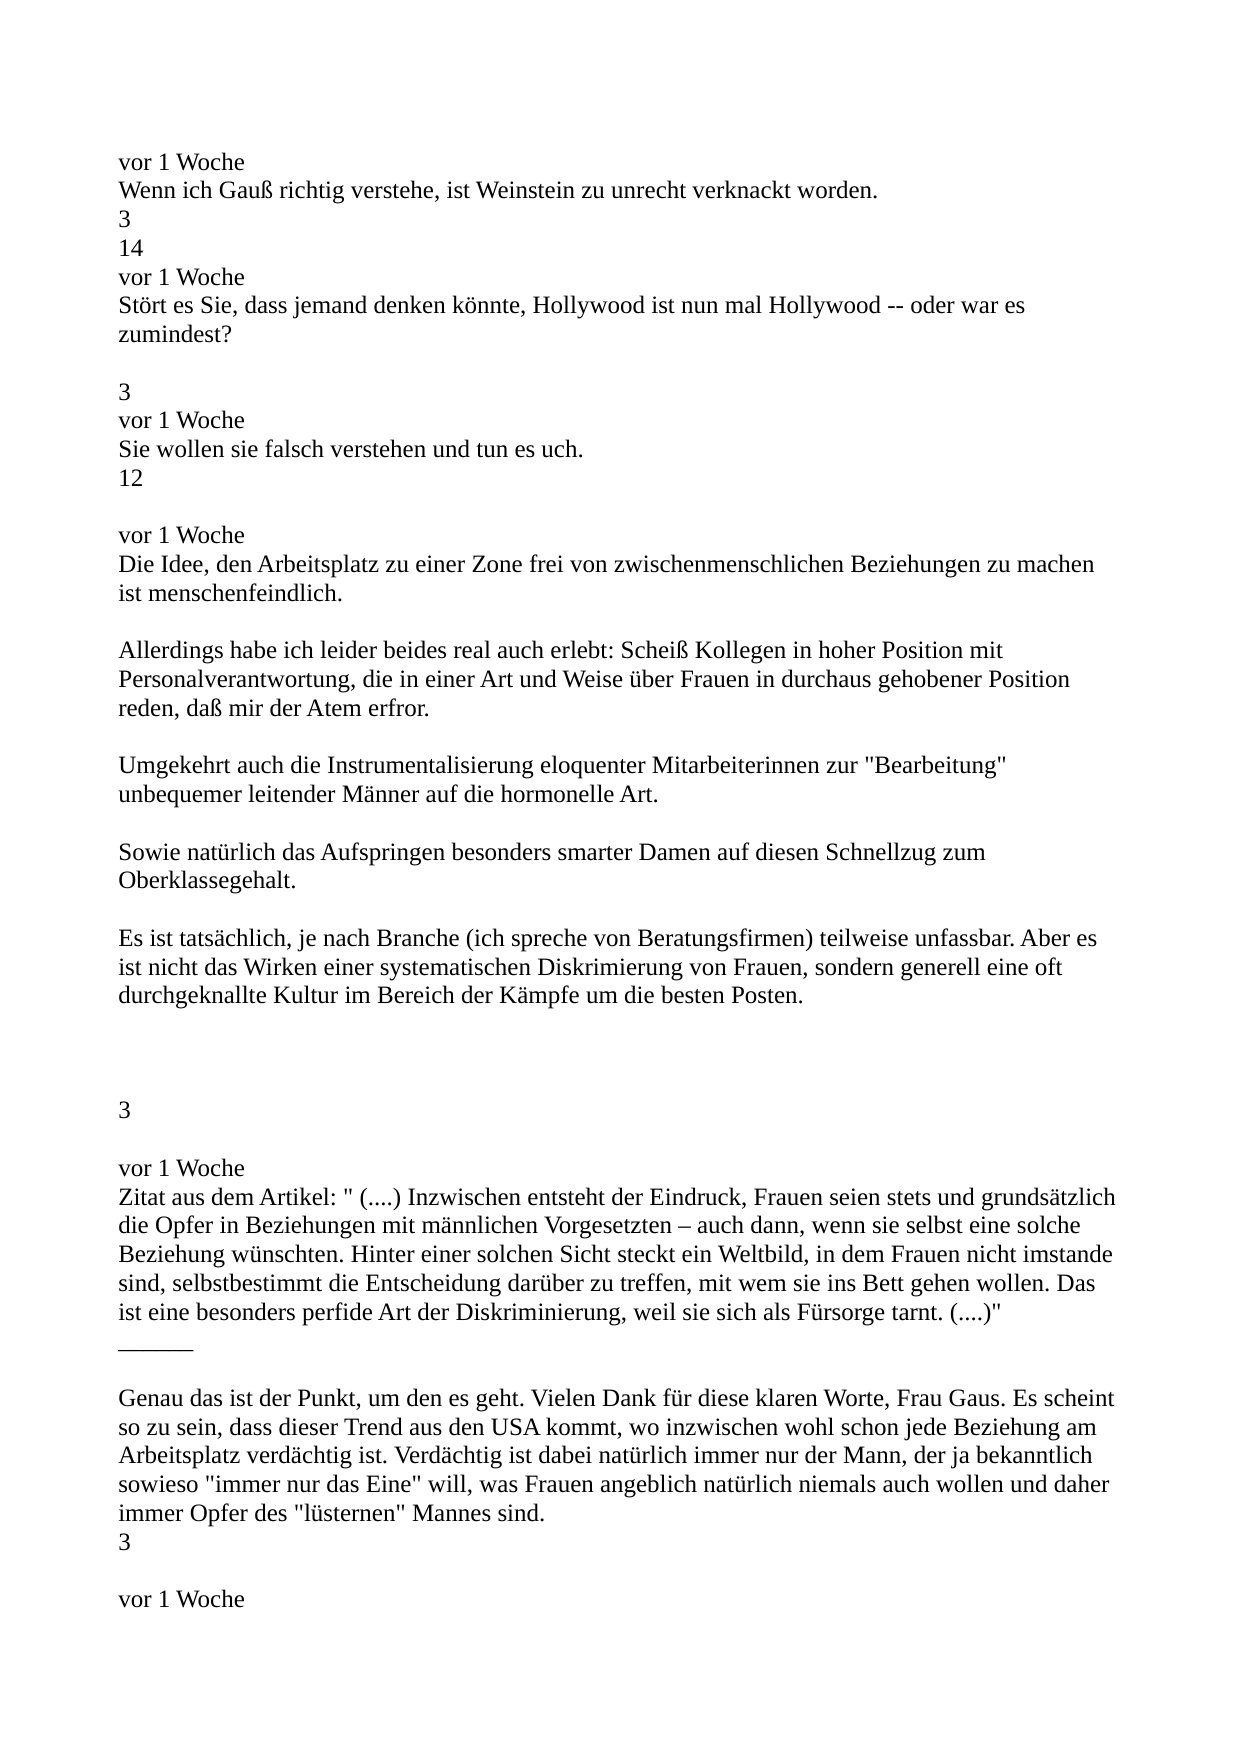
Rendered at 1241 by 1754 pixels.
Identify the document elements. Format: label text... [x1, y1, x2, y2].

text Umgekehrt auch die Instrumentalisierung eloquenter Mitarbeiterinnen zur "Bearbeitung" unbequemer leitender Männer auf die hormonelle Art. [118, 751, 1122, 808]
text Wenn ich Gauß richtig verstehe, ist Weinstein zu unrecht verknackt worden. [118, 176, 1122, 204]
text 12 [118, 463, 1122, 492]
text ______ [118, 1326, 1122, 1354]
text 3 [118, 1527, 1122, 1556]
text vor 1 Woche [118, 1153, 1122, 1182]
text Genau das ist der Punkt, um den es geht. Vielen Dank für diese klaren Worte, Frau Gaus. Es scheint so zu sein, dass dieser Trend aus den USA kommt, wo inzwischen wohl schon jede Beziehung am Arbeitsplatz verdächtig ist. Verdächtig ist dabei natürlich immer nur der Mann, der ja bekanntlich sowieso "immer nur das Eine" will, was Frauen angeblich natürlich niemals auch wollen und daher immer Opfer des "lüsternen" Mannes sind. [118, 1383, 1122, 1527]
text 14 [118, 233, 1122, 262]
text vor 1 Woche [118, 406, 1122, 434]
text vor 1 Woche [118, 1584, 1122, 1613]
text Sowie natürlich das Aufspringen besonders smarter Damen auf diesen Schnellzug zum Oberklassegehalt. [118, 837, 1122, 894]
text Zitat aus dem Artikel: " (....) Inzwischen entsteht der Eindruck, Frauen seien stets und grundsätzlich die Opfer in Beziehungen mit männlichen Vorgesetzten – auch dann, wenn sie selbst eine solche Beziehung wünschten. Hinter einer solchen Sicht steckt ein Weltbild, in dem Frauen nicht imstande sind, selbstbestimmt die Entscheidung darüber zu treffen, mit wem sie ins Bett gehen wollen. Das ist eine besonders perfide Art der Diskriminierung, weil sie sich als Fürsorge tarnt. (....)" [118, 1182, 1122, 1326]
text Es ist tatsächlich, je nach Branche (ich spreche von Beratungsfirmen) teilweise unfassbar. Aber es ist nicht das Wirken einer systematischen Diskrimierung von Frauen, sondern generell eine oft durchgeknallte Kultur im Bereich der Kämpfe um die besten Posten. [118, 923, 1122, 1009]
text Stört es Sie, dass jemand denken könnte, Hollywood ist nun mal Hollywood -- oder war es zumindest? [118, 291, 1122, 348]
text 3 [118, 204, 1122, 233]
text vor 1 Woche [118, 262, 1122, 291]
text 3 [118, 1096, 1122, 1124]
text 3 [118, 377, 1122, 406]
text vor 1 Woche [118, 147, 1122, 176]
text vor 1 Woche [118, 521, 1122, 549]
text Allerdings habe ich leider beides real auch erlebt: Scheiß Kollegen in hoher Position mit Personalverantwortung, die in einer Art und Weise über Frauen in durchaus gehobener Position reden, daß mir der Atem erfror. [118, 636, 1122, 722]
text Sie wollen sie falsch verstehen und tun es uch. [118, 434, 1122, 463]
text Die Idee, den Arbeitsplatz zu einer Zone frei von zwischenmenschlichen Beziehungen zu machen ist menschenfeindlich. [118, 549, 1122, 607]
